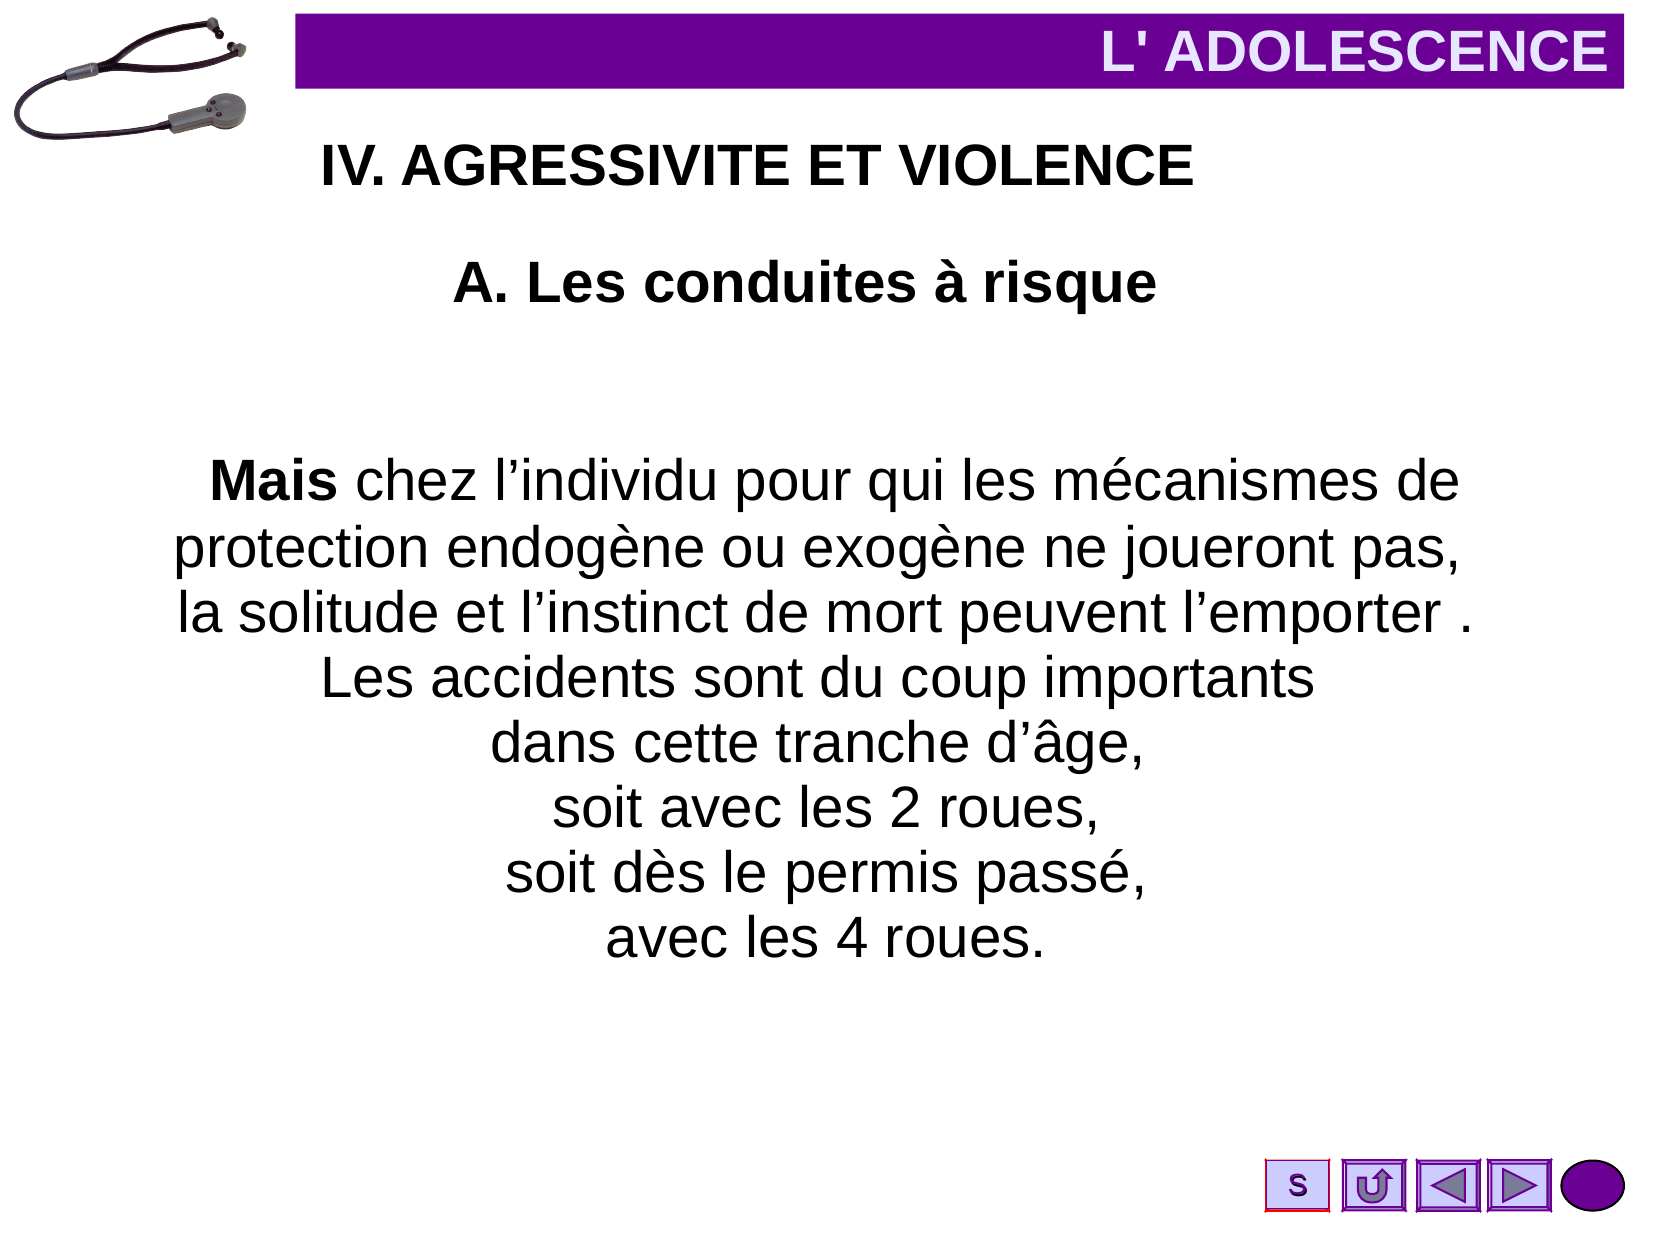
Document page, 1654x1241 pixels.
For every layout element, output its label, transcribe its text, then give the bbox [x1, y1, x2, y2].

text_box L' ADOLESCENCE [295, 13, 1625, 89]
text_box A. Les conduites à risque [452, 236, 1418, 295]
text_box IV. AGRESSIVITE ET VIOLENCE [305, 125, 1211, 207]
text_box Mais chez l’individu pour qui les mécanismes de protection endogène ou exogène ne joueront pas, la solitude et l’instinct de mort peuvent l’emporter . Les accidents sont du coup importants dans cette tranche d’âge, soit avec les 2 roues, soit dès le permis passé, avec les 4 roues. [88, 295, 1565, 1114]
text_box [1561, 1160, 1625, 1211]
picture [8, 8, 260, 153]
